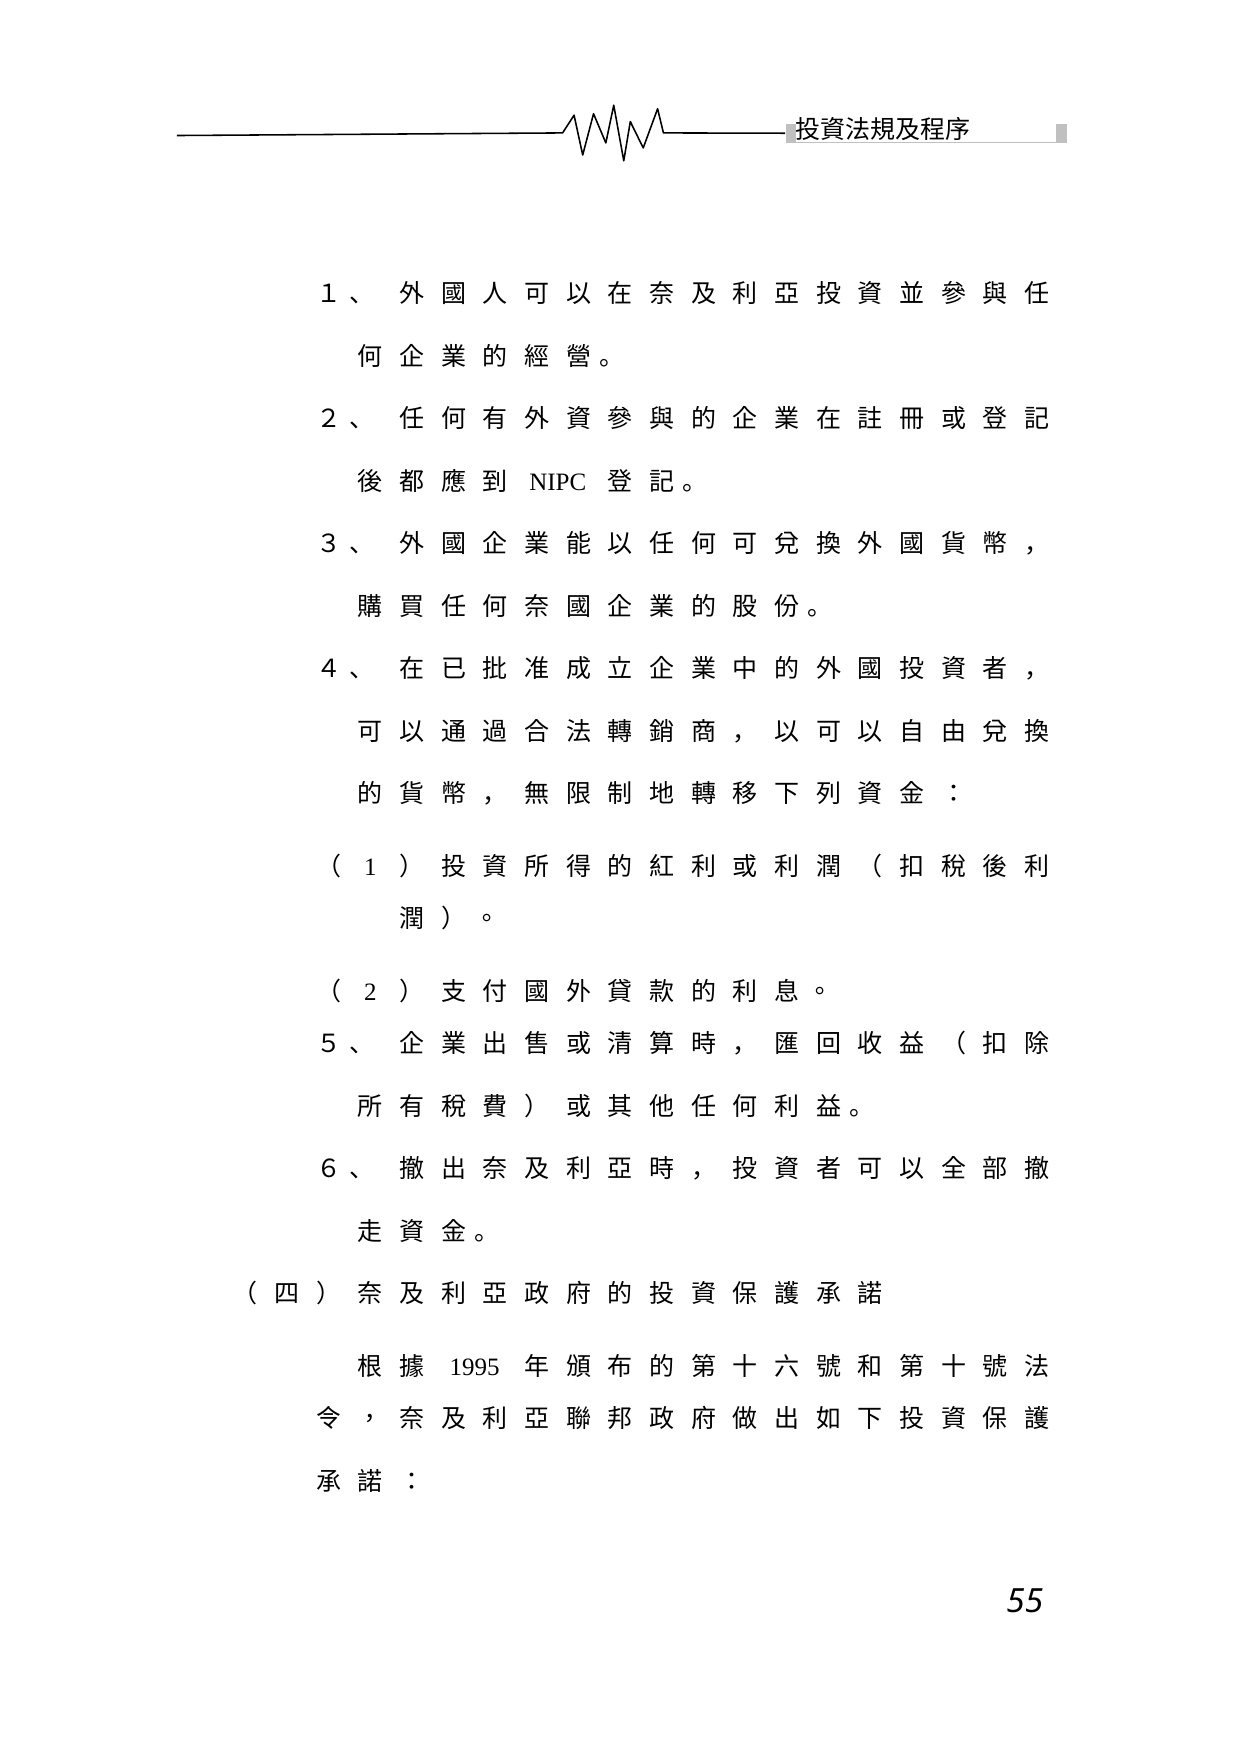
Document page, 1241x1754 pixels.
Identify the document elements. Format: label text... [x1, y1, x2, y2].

text ６、撤出奈及利亞時，投資者可以全部撤走資金。 [281, 1125, 1058, 1250]
text （2）支付國外貸款的利息。 [306, 938, 1058, 1000]
text ４、在已批准成立企業中的外國投資者，可以通過合法轉銷商，以可以自由兌換的貨幣，無限制地轉移下列資金： [281, 625, 1058, 813]
text １、外國人可以在奈及利亞投資並參與任何企業的經營。 [281, 250, 1058, 375]
text 根據1995年頒布的第十六號和第十號法令，奈及利亞聯邦政府做出如下投資保護承諾： [281, 1313, 1058, 1500]
text ５、企業出售或清算時，匯回收益（扣除所有稅費）或其他任何利益。 [281, 1000, 1058, 1125]
text （1）投資所得的紅利或利潤（扣稅後利潤）。 [306, 813, 1058, 938]
text ２、任何有外資參與的企業在註冊或登記後都應到NIPC登記。 [281, 375, 1058, 500]
text （四）奈及利亞政府的投資保護承諾 [207, 1250, 1058, 1313]
text ３、外國企業能以任何可兌換外國貨幣，購買任何奈國企業的股份。 [281, 500, 1058, 625]
